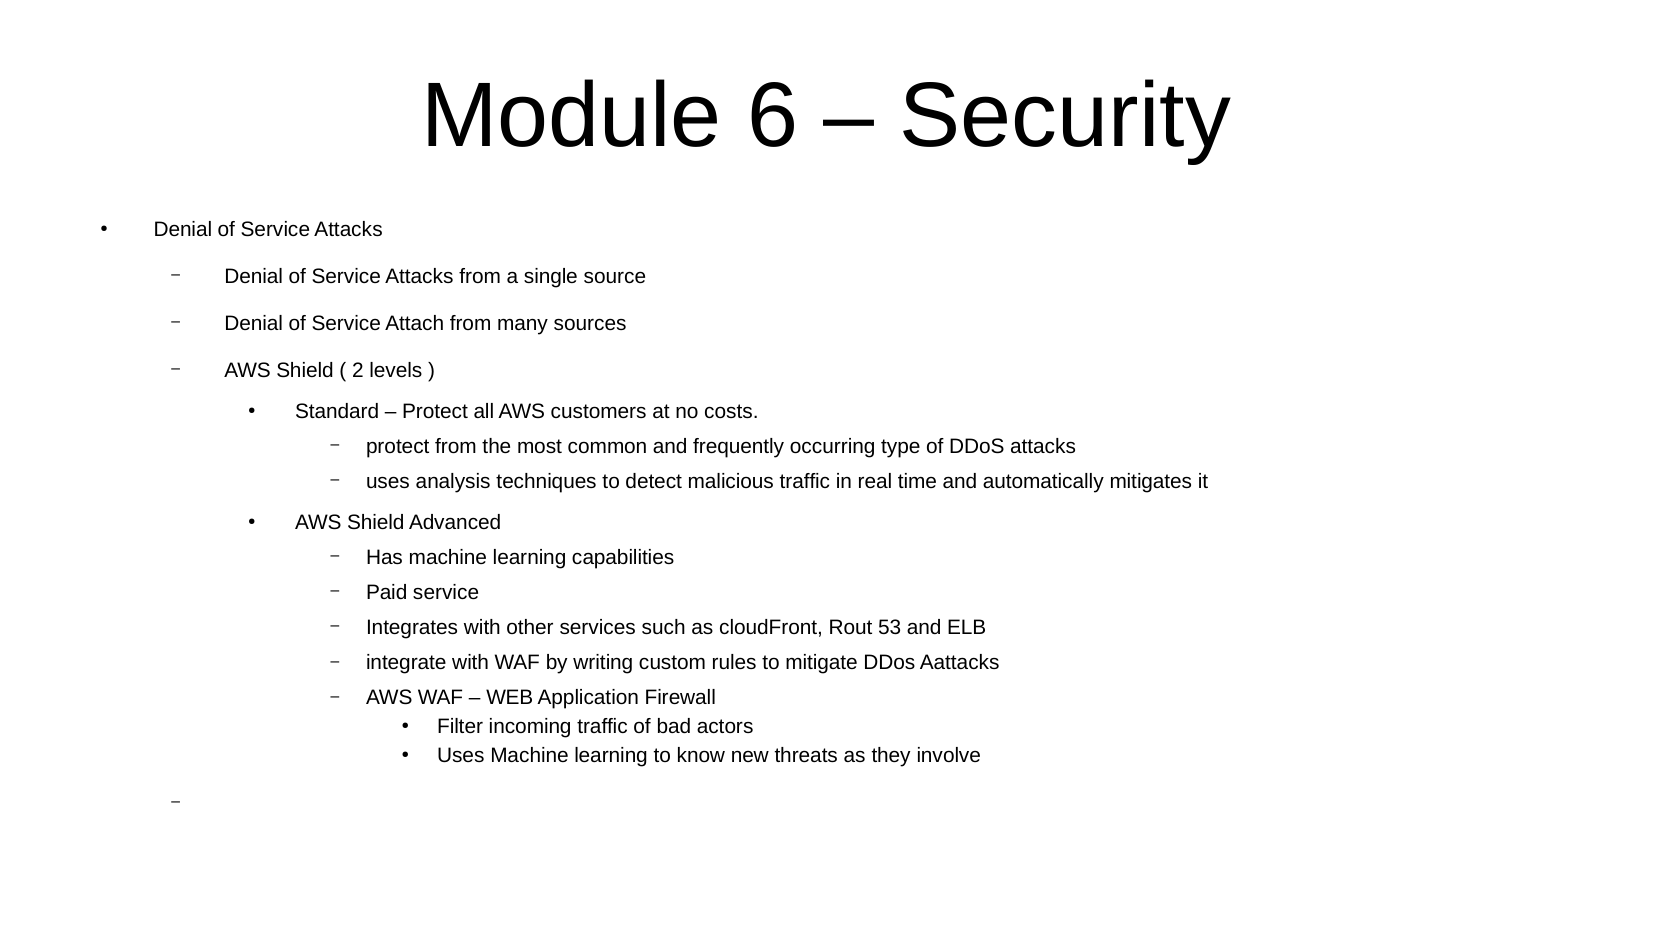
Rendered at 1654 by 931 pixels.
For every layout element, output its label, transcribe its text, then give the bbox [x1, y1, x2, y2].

title Module 6 – Security [82, 37, 1571, 193]
list Denial of Service Attacks Denial of Service Attacks from a single source Denial of Service Attach from many sources AWS Shield ( 2 levels ) Standard – Protect all AWS customers at no costs. protect from the most common and frequently occurring type of DDoS attacks uses analysis techniques to detect malicious traffic in real time and automatically mitigates it AWS Shield Advanced Has machine learning capabilities Paid service Integrates with other services such as cloudFront, Rout 53 and ELB integrate with WAF by writing custom rules to mitigate DDos Aattacks AWS WAF – WEB Application Firewall Filter incoming traffic of bad actors Uses Machine learning to know new threats as they involve [82, 217, 1636, 916]
